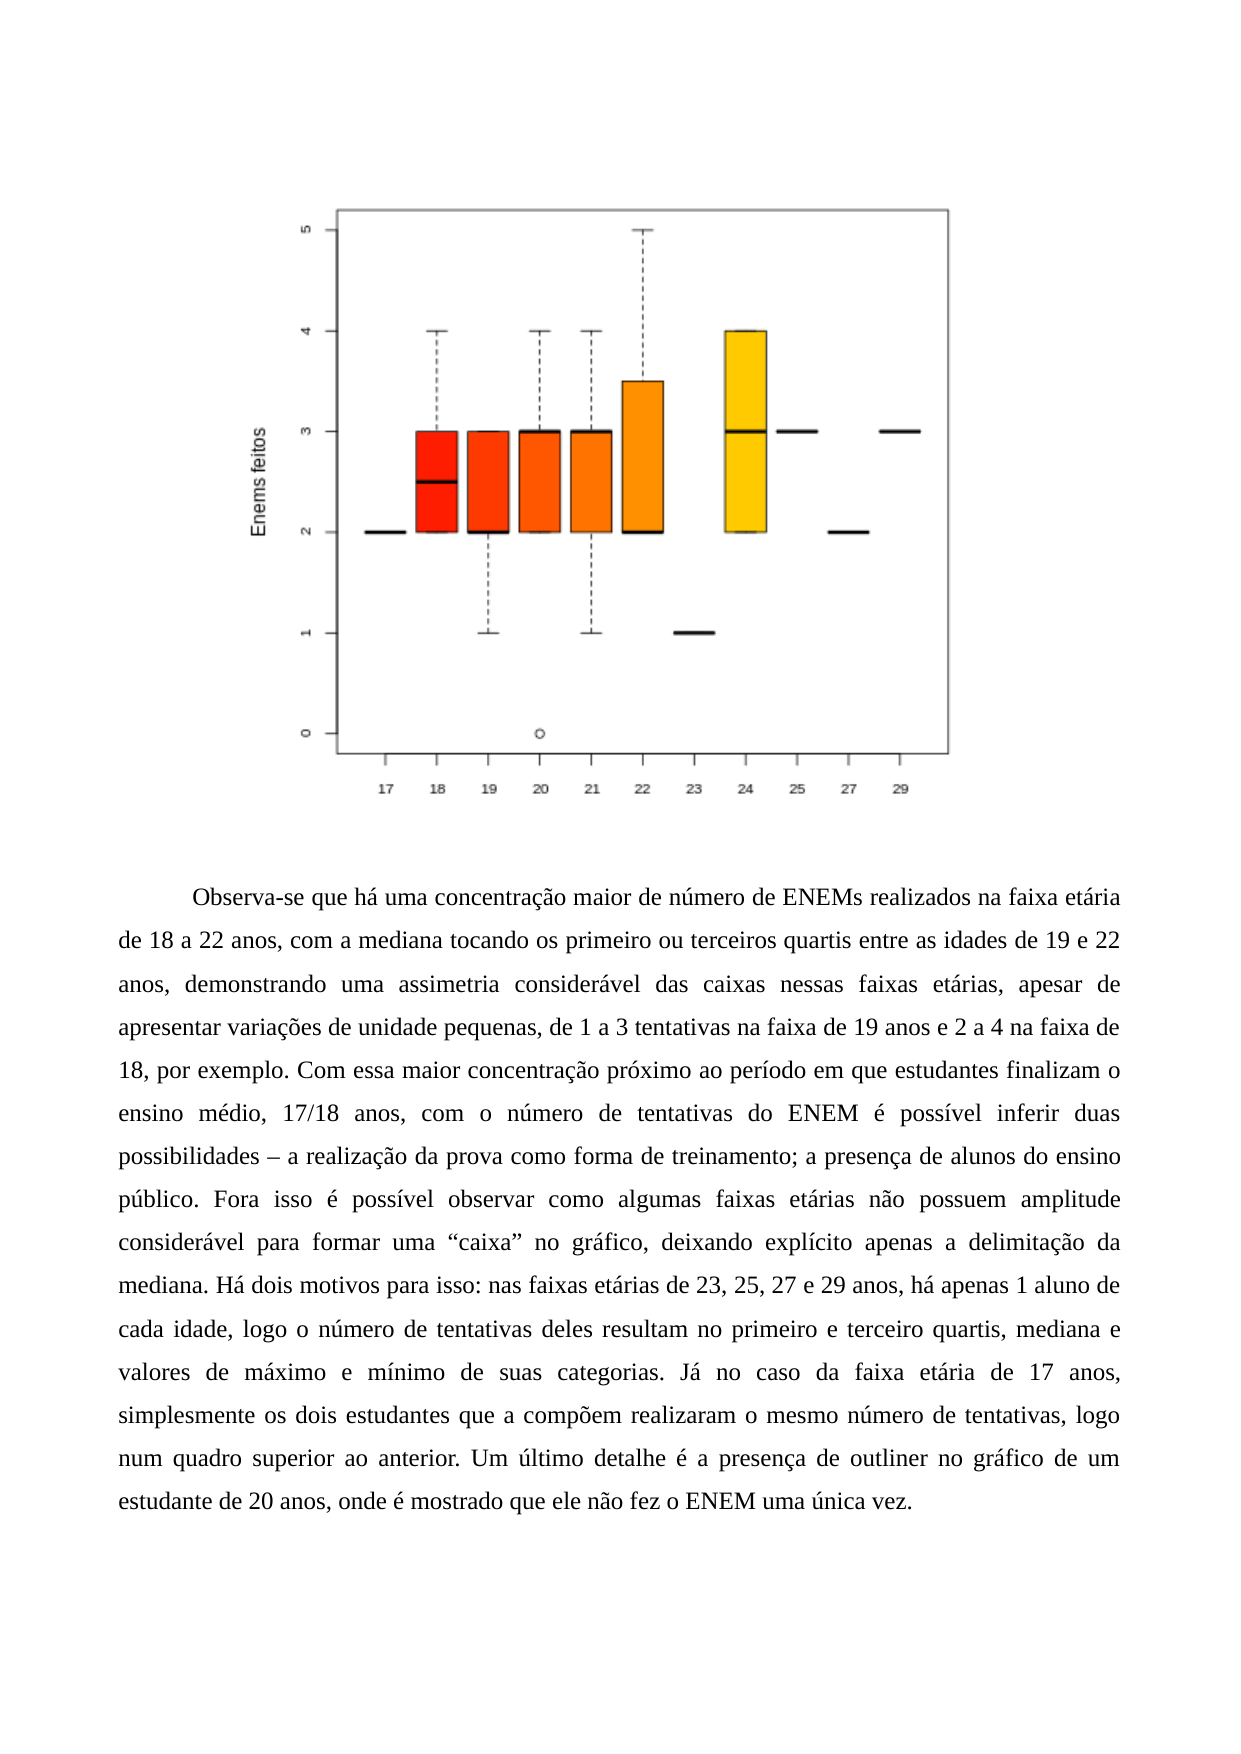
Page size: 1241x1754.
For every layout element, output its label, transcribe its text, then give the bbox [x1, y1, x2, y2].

picture [245, 118, 995, 869]
text Observa-se que há uma concentração maior de número de ENEMs realizados na faixa etária de 18 a 22 anos, com a mediana tocando os primeiro ou terceiros quartis entre as idades de 19 e 22 anos, demonstrando uma assimetria considerável das caixas nessas faixas etárias, apesar de apresentar variações de unidade pequenas, de 1 a 3 tentativas na faixa de 19 anos e 2 a 4 na faixa de 18, por exemplo. Com essa maior concentração próximo ao período em que estudantes finalizam o ensino médio, 17/18 anos, com o número de tentativas do ENEM é possível inferir duas possibilidades – a realização da prova como forma de treinamento; a presença de alunos do ensino público. Fora isso é possível observar como algumas faixas etárias não possuem amplitude considerável para formar uma “caixa” no gráfico, deixando explícito apenas a delimitação da mediana. Há dois motivos para isso: nas faixas etárias de 23, 25, 27 e 29 anos, há apenas 1 aluno de cada idade, logo o número de tentativas deles resultam no primeiro e terceiro quartis, mediana e valores de máximo e mínimo de suas categorias. Já no caso da faixa etária de 17 anos, simplesmente os dois estudantes que a compõem realizaram o mesmo número de tentativas, logo num quadro superior ao anterior. Um último detalhe é a presença de outliner no gráfico de um estudante de 20 anos, onde é mostrado que ele não fez o ENEM uma única vez. [118, 869, 1122, 1515]
